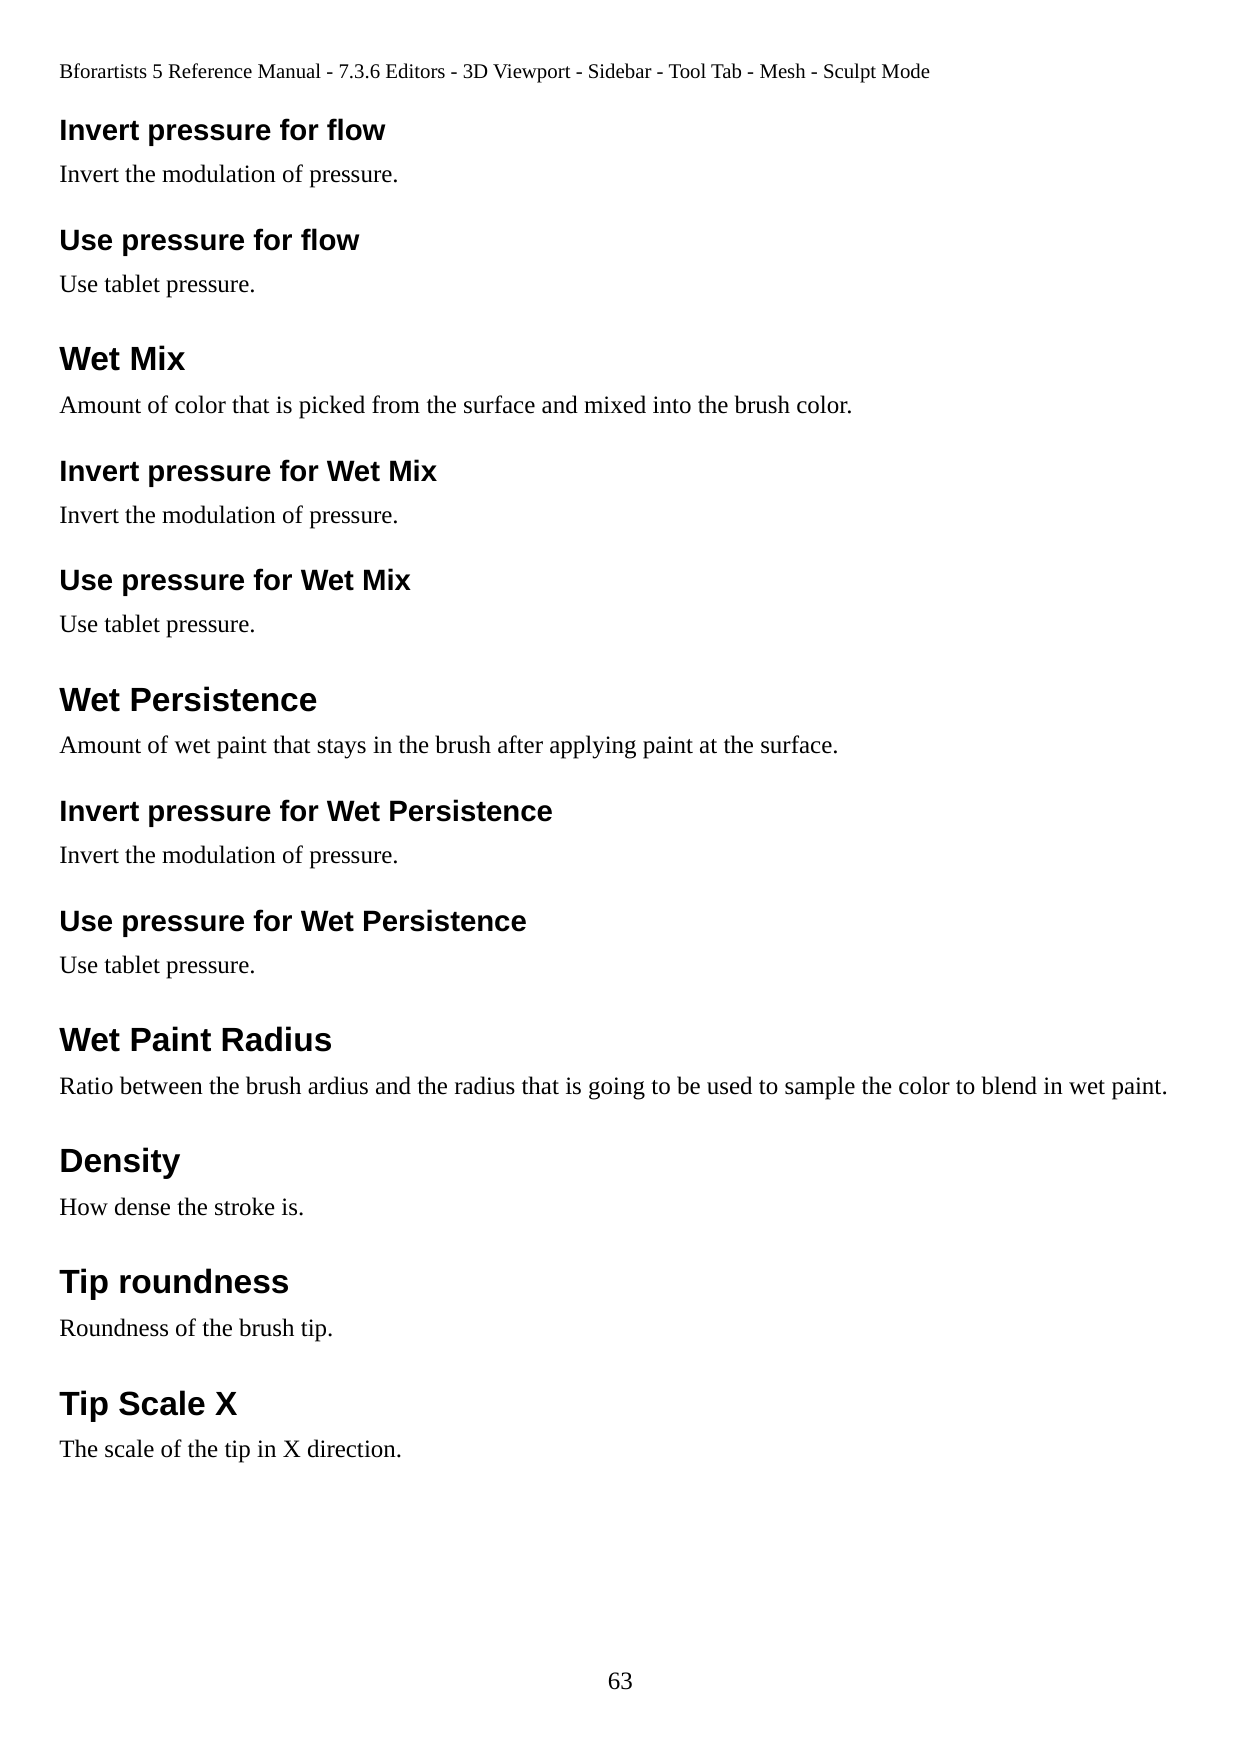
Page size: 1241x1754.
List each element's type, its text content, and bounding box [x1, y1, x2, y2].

subtitle Use pressure for Wet Persistence [59, 904, 1181, 938]
subtitle Density [59, 1141, 1181, 1180]
text Use tablet pressure. [59, 950, 1181, 979]
subtitle Wet Paint Radius [59, 1020, 1181, 1059]
subtitle Invert pressure for flow [59, 113, 1181, 146]
subtitle Wet Mix [59, 339, 1181, 377]
text Amount of wet paint that stays in the brush after applying paint at the surface. [59, 731, 1181, 759]
subtitle Tip roundness [59, 1262, 1181, 1301]
text Invert the modulation of pressure. [59, 841, 1181, 869]
subtitle Invert pressure for Wet Mix [59, 453, 1181, 487]
subtitle Use pressure for flow [59, 222, 1181, 256]
text Use tablet pressure. [59, 609, 1181, 638]
subtitle Use pressure for Wet Mix [59, 563, 1181, 597]
text Amount of color that is picked from the surface and mixed into the brush color. [59, 390, 1181, 418]
text Invert the modulation of pressure. [59, 159, 1181, 188]
text Ratio between the brush ardius and the radius that is going to be used to sample the color to blend in wet paint. [59, 1071, 1181, 1100]
subtitle Tip Scale X [59, 1383, 1181, 1422]
text How dense the stroke is. [59, 1192, 1181, 1221]
subtitle Invert pressure for Wet Persistence [59, 794, 1181, 828]
text The scale of the tip in X direction. [59, 1434, 1181, 1463]
text Invert the modulation of pressure. [59, 500, 1181, 528]
subtitle Wet Persistence [59, 679, 1181, 718]
text Roundness of the brush tip. [59, 1313, 1181, 1342]
text Use tablet pressure. [59, 269, 1181, 297]
